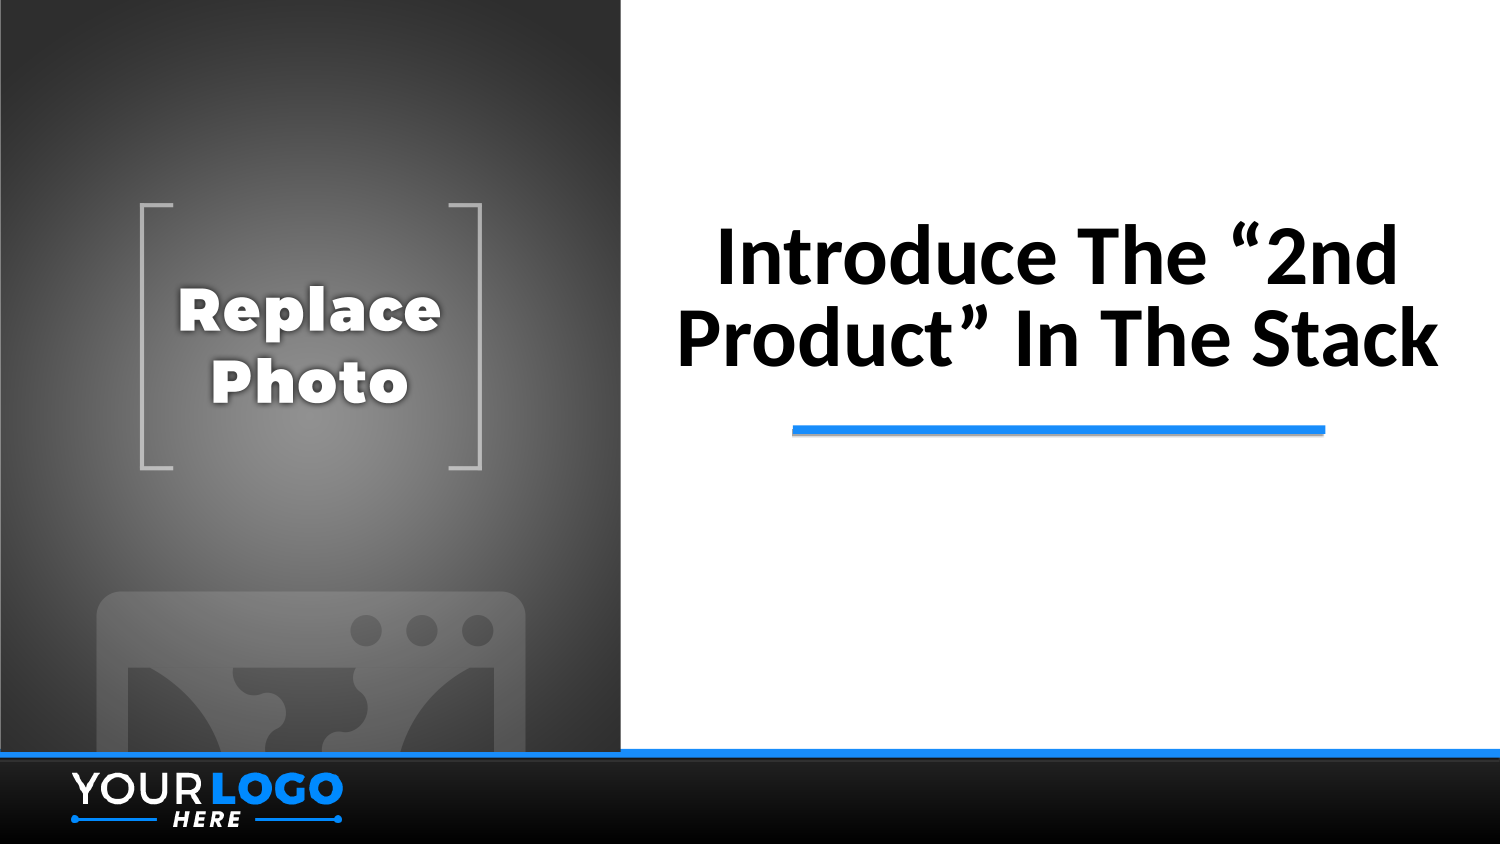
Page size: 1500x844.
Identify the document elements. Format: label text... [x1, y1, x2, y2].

picture [66, 766, 346, 831]
text_box [792, 425, 1326, 434]
picture [0, 0, 621, 752]
text_box Introduce The “2nd Product” In The Stack [635, 189, 1482, 413]
